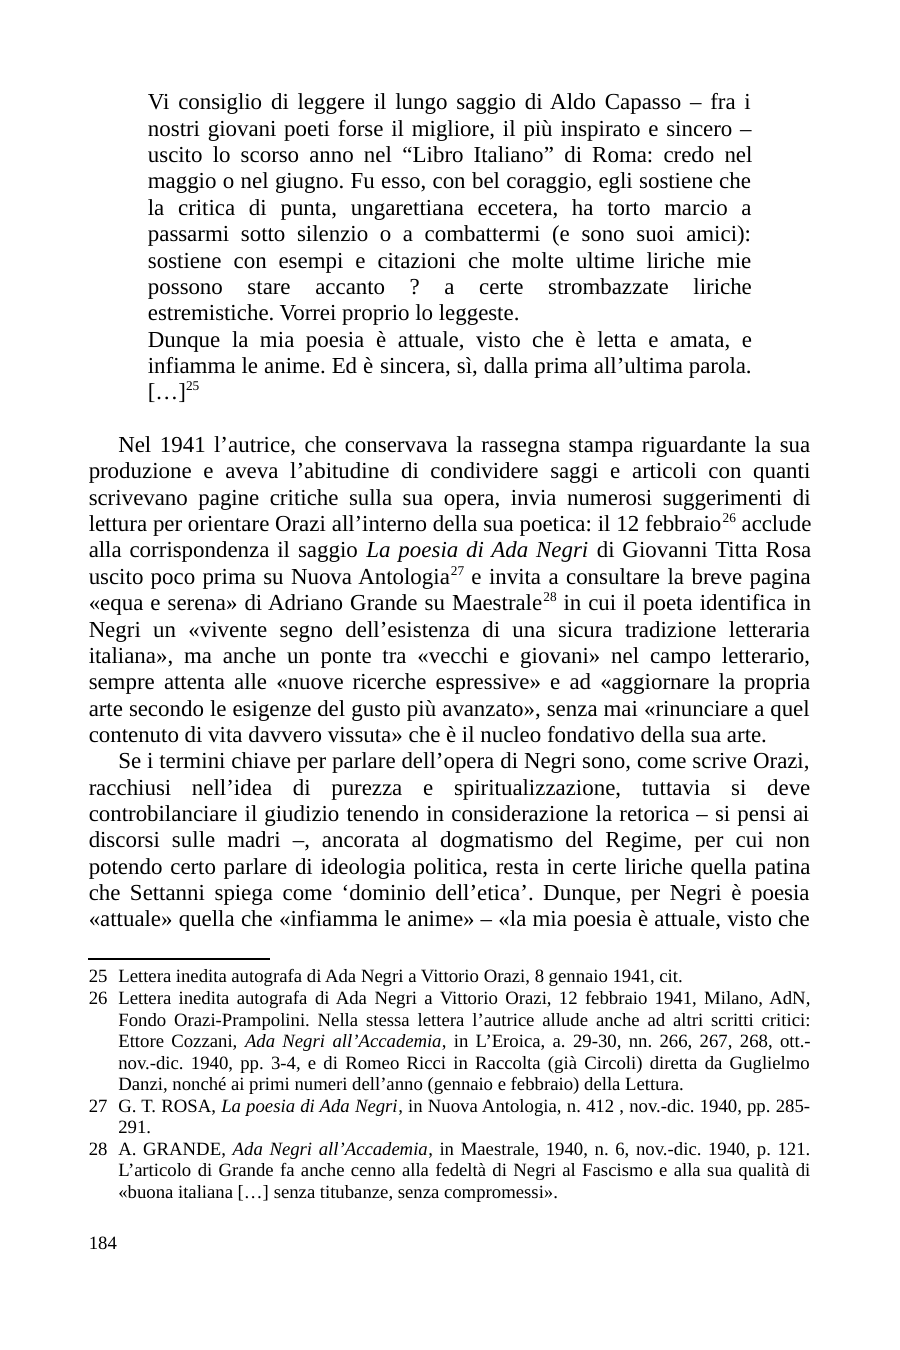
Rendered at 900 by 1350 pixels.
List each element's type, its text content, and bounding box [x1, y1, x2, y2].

text A. Grande, Ada Negri all’Accademia, in Maestrale, 1940, n. 6, nov.-dic. 1940, p. 121. L’articolo di Grande fa anche cenno alla fedeltà di Negri al Fascismo e alla sua qualità di «buona italiana […] senza titubanze, senza compromessi». [88, 1138, 811, 1202]
text Nel 1941 l’autrice, che conservava la rassegna stampa riguardante la sua produzione e aveva l’abitudine di condividere saggi e articoli con quanti scrivevano pagine critiche sulla sua opera, invia numerosi suggerimenti di lettura per orientare Orazi all’interno della sua poetica: il 12 febbraio acclude alla corrispondenza il saggio La poesia di Ada Negri di Giovanni Titta Rosa uscito poco prima su Nuova Antologia e invita a consultare la breve pagina «equa e serena» di Adriano Grande su Maestrale in cui il poeta identifica in Negri un «vivente segno dell’esistenza di una sicura tradizione letteraria italiana», ma anche un ponte tra «vecchi e giovani» nel campo letterario, sempre attenta alle «nuove ricerche espressive» e ad «aggiornare la propria arte secondo le esigenze del gusto più avanzato», senza mai «rinunciare a quel contenuto di vita davvero vissuta» che è il nucleo fondativo della sua arte. [88, 431, 811, 747]
text Vi consiglio di leggere il lungo saggio di Aldo Capasso – fra i nostri giovani poeti forse il migliore, il più inspirato e sincero – uscito lo scorso anno nel “Libro Italiano” di Roma: credo nel maggio o nel giugno. Fu esso, con bel coraggio, egli sostiene che la critica di punta, ungarettiana eccetera, ha torto marcio a passarmi sotto silenzio o a combattermi (e sono suoi amici): sostiene con esempi e citazioni che molte ultime liriche mie possono stare accanto ? a certe strombazzate liriche estremistiche. Vorrei proprio lo leggeste. [148, 88, 752, 326]
text Lettera inedita autografa di Ada Negri a Vittorio Orazi, 12 febbraio 1941, Milano, AdN, Fondo Orazi-Prampolini. Nella stessa lettera l’autrice allude anche ad altri scritti critici: Ettore Cozzani, Ada Negri all’Accademia, in L’Eroica, a. 29-30, nn. 266, 267, 268, ott.-nov.-dic. 1940, pp. 3-4, e di Romeo Ricci in Raccolta (già Circoli) diretta da Guglielmo Danzi, nonché ai primi numeri dell’anno (gennaio e febbraio) della Lettura. [88, 987, 811, 1095]
text Dunque la mia poesia è attuale, visto che è letta e amata, e infiamma le anime. Ed è sincera, sì, dalla prima all’ultima parola. […] [148, 326, 752, 405]
text Lettera inedita autografa di Ada Negri a Vittorio Orazi, 8 gennaio 1941, cit. [88, 965, 811, 987]
text Se i termini chiave per parlare dell’opera di Negri sono, come scrive Orazi, racchiusi nell’idea di purezza e spiritualizzazione, tuttavia si deve controbilanciare il giudizio tenendo in considerazione la retorica – si pensi ai discorsi sulle madri –, ancorata al dogmatismo del Regime, per cui non potendo certo parlare di ideologia politica, resta in certe liriche quella patina che Settanni spiega come ‘dominio dell’etica’. Dunque, per Negri è poesia «attuale» quella che «infiamma le anime» – «la mia poesia è attuale, visto che [88, 747, 811, 932]
text G. T. Rosa, La poesia di Ada Negri, in Nuova Antologia, n. 412 , nov.-dic. 1940, pp. 285-291. [88, 1095, 811, 1138]
